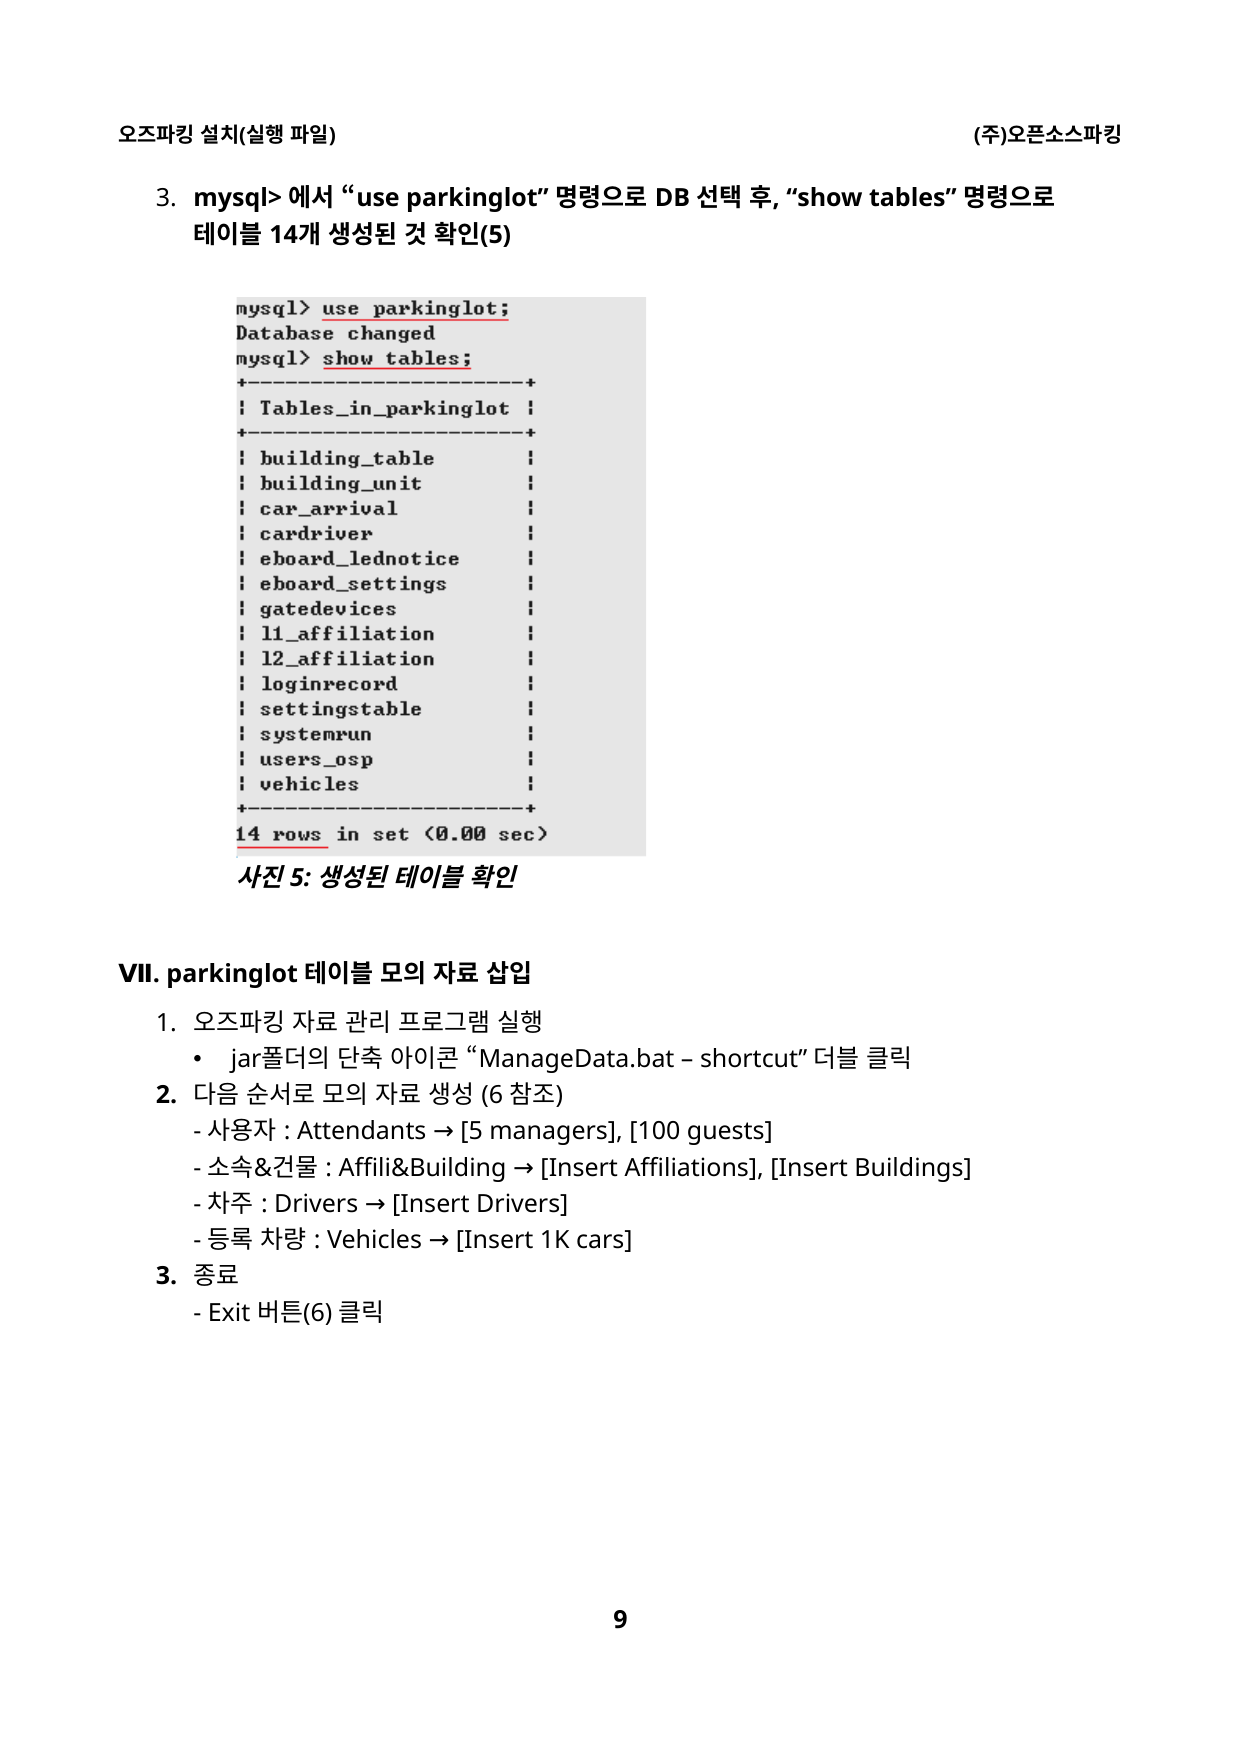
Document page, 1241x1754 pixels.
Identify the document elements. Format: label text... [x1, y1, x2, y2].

list jar폴더의 단축 아이콘 “ManageData.bat – shortcut” 더블 클릭 [193, 1038, 1122, 1074]
text 사진 5: 생성된 테이블 확인 [237, 858, 646, 894]
list mysql> 에서 “use parkinglot” 명령으로 DB 선택 후, “show tables” 명령으로 테이블 14개 생성된 것 확인(사진 5) [156, 178, 1122, 284]
subtitle Ⅶ. parkinglot 테이블 모의 자료 삽입 [118, 953, 1122, 989]
list 오즈파킹 자료 관리 프로그램 실행 [156, 1002, 1122, 1038]
list 다음 순서로 모의 자료 생성 (사진 6 참조) - 사용자 : Attendants → [5 managers], [100 guests] - 소속&건물 : Affili&Building → [Insert Affiliations], [Insert Buildings] - 차주 : Drivers → [Insert Drivers] - 등록 차량 : Vehicles → [Insert 1K cars] [156, 1074, 1122, 1256]
picture [236, 297, 647, 858]
list 종료 - Exit 버튼(사진 6) 클릭 [156, 1256, 1122, 1328]
